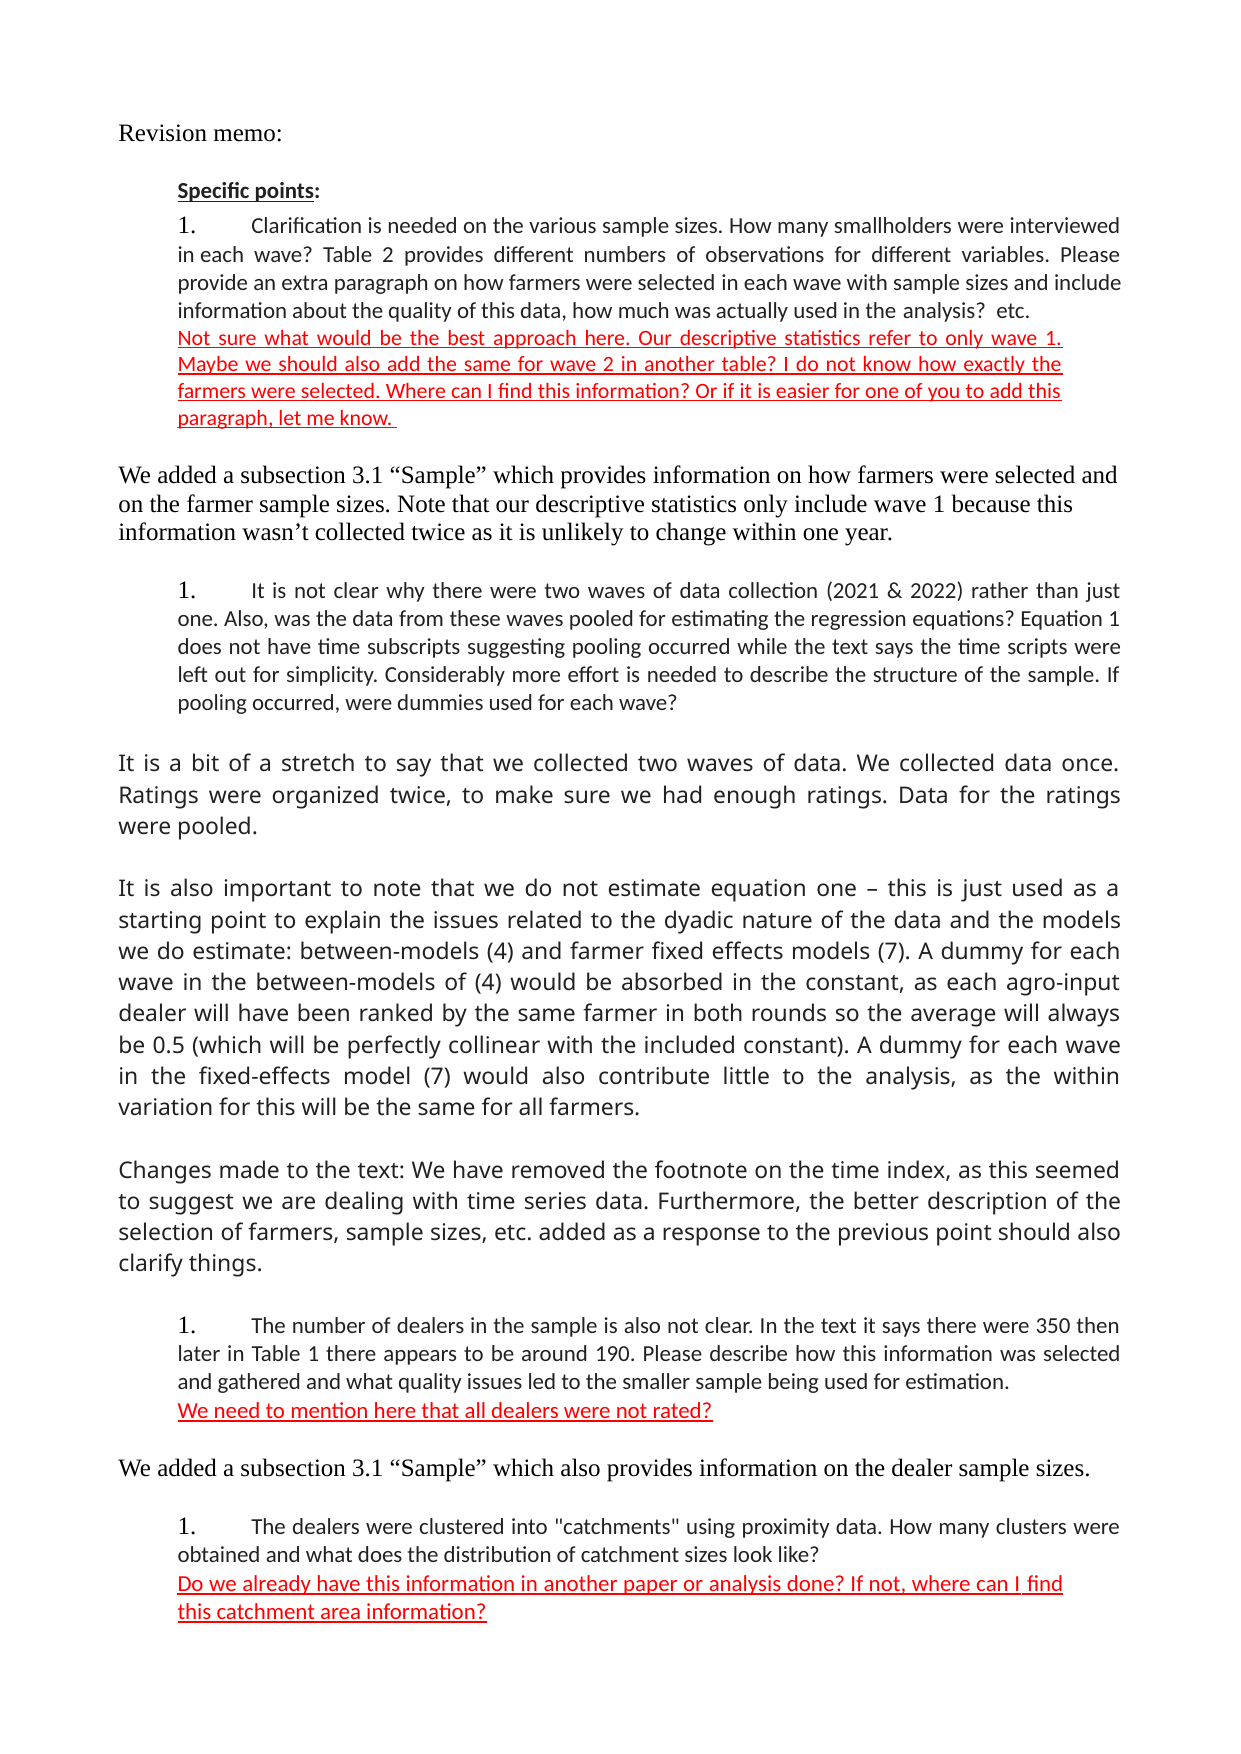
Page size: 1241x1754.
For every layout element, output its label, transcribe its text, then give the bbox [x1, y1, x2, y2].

list Clarification is needed on the various sample sizes. How many smallholders were interviewed in each wave? Table 2 provides different numbers of observations for different variables. Please provide an extra paragraph on how farmers were selected in each wave with sample sizes and include information about the quality of this data, how much was actually used in the analysis? etc. [177, 211, 1122, 324]
text Specific points: [177, 176, 1063, 204]
list The dealers were clustered into "catchments" using proximity data. How many clusters were obtained and what does the distribution of catchment sizes look like? [177, 1511, 1122, 1568]
text Not sure what would be the best approach here. Our descriptive statistics refer to only wave 1. [177, 324, 1063, 347]
list The number of dealers in the sample is also not clear. In the text it says there were 350 then later in Table 1 there appears to be around 190. Please describe how this information was selected and gathered and what quality issues led to the smaller sample being used for estimation. [177, 1310, 1122, 1395]
text It is also important to note that we do not estimate equation one – this is just used as a starting point to explain the issues related to the dyadic nature of the data and the models we do estimate: between-models (4) and farmer fixed effects models (7). A dummy for each wave in the between-models of (4) would be absorbed in the constant, as each agro-input dealer will have been ranked by the same farmer in both rounds so the average will always be 0.5 (which will be perfectly collinear with the included constant). A dummy for each wave in the fixed-effects model (7) would also contribute little to the analysis, as the within variation for this will be the same for all farmers. [118, 872, 1122, 1122]
text Changes made to the text: We have removed the footnote on the time index, as this seemed to suggest we are dealing with time series data. Furthermore, the better description of the selection of farmers, sample sizes, etc. added as a response to the previous point should also clarify things. [118, 1153, 1122, 1278]
text Maybe we should also add the same for wave 2 in another table? I do not know how exactly the [177, 348, 1063, 373]
text farmers were selected. Where can I find this information? Or if it is easier for one of you to add this paragraph, let me know. [177, 374, 1063, 430]
list It is not clear why there were two waves of data collection (2021 & 2022) rather than just one. Also, was the data from these waves pooled for estimating the regression equations? Equation 1 does not have time subscripts suggesting pooling occurred while the text says the time scripts were left out for simplicity. Considerably more effort is needed to describe the structure of the sample. If pooling occurred, were dummies used for each wave? [177, 575, 1122, 716]
text We added a subsection 3.1 “Sample” which also provides information on the dealer sample sizes. [118, 1453, 1122, 1482]
text We added a subsection 3.1 “Sample” which provides information on how farmers were selected and on the farmer sample sizes. Note that our descriptive statistics only include wave 1 because this information wasn’t collected twice as it is unlikely to change within one year. [118, 460, 1122, 546]
text this catchment area information? [177, 1594, 1063, 1625]
text Revision memo: [118, 118, 1122, 147]
text ​We need to mention here that all dealers were not rated? [177, 1395, 1063, 1424]
text ​Do we already have this information in another paper or analysis done? If not, where can I find [177, 1568, 1063, 1593]
text It is a bit of a stretch to say that we collected two waves of data. We collected data once. Ratings were organized twice, to make sure we had enough ratings. Data for the ratings were pooled. [118, 747, 1122, 841]
